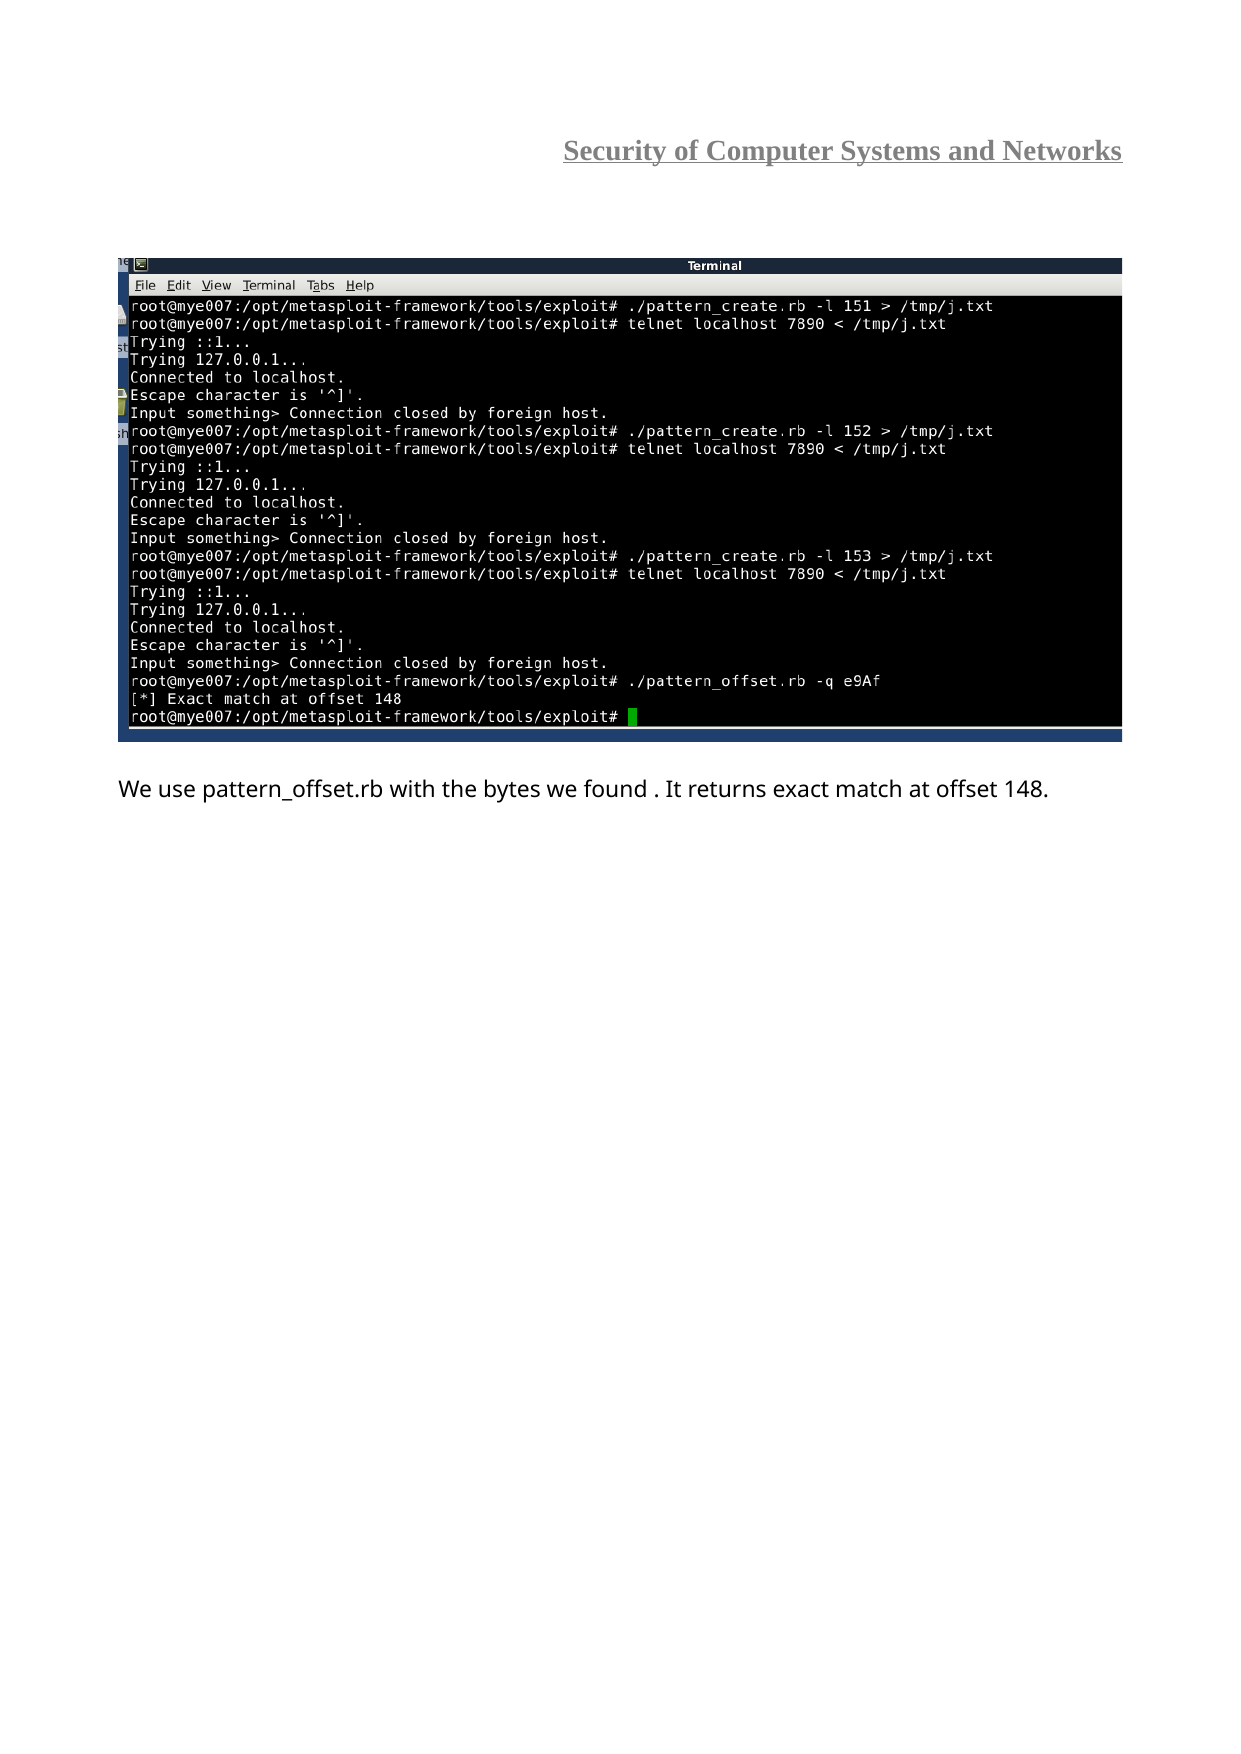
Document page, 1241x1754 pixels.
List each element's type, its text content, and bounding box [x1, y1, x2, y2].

picture [118, 258, 1123, 742]
text We use pattern_offset.rb with the bytes we found . It returns exact match at offset 148. [118, 773, 1122, 804]
